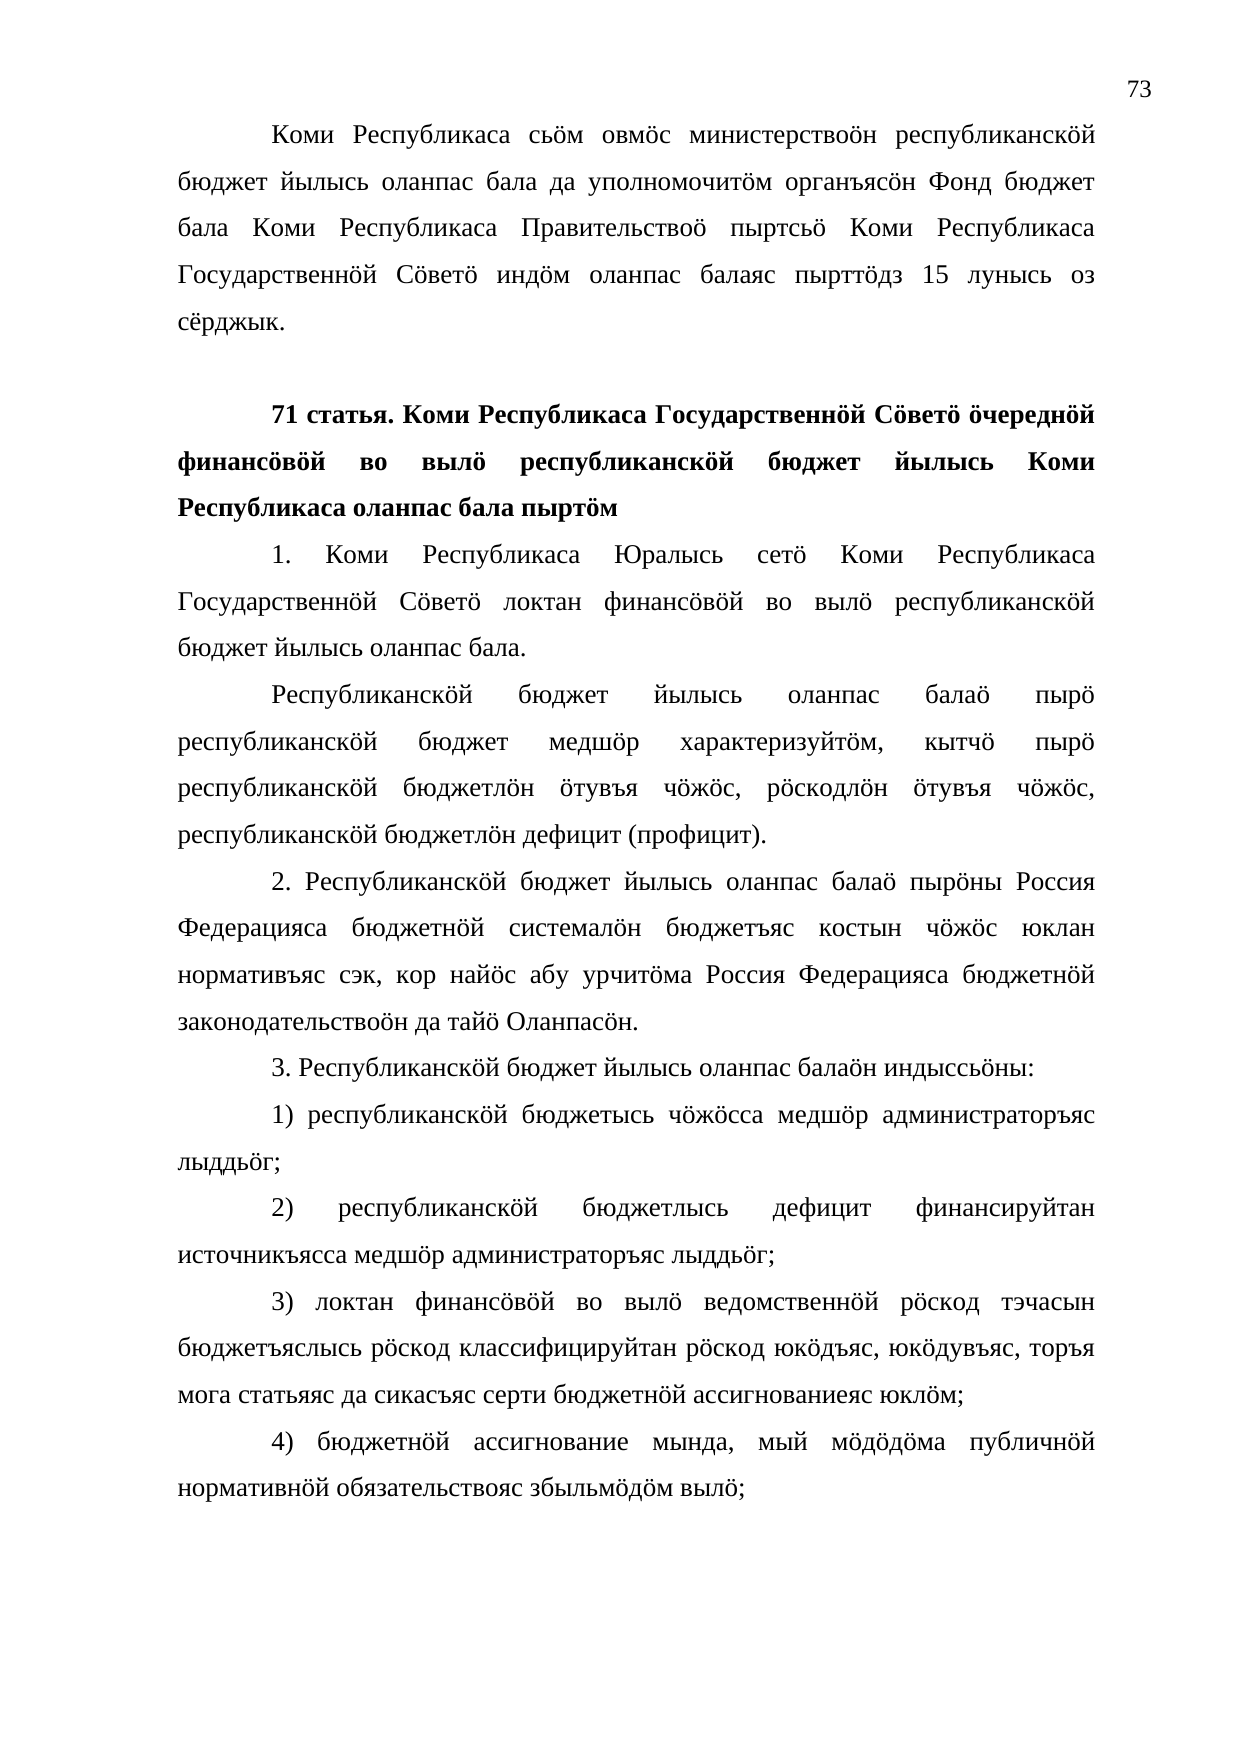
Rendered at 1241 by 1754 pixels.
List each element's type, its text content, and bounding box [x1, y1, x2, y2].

text 71 статья. Коми Республикаса Государственнöй Сöветö öчереднöй финансöвöй во вылö республиканскöй бюджет йылысь Коми Республикаса оланпас бала пыртöм [177, 398, 1096, 523]
text 1. Коми Республикаса Юралысь сетö Коми Республикаса Государственнöй Сöветö локтан финансöвöй во вылö республиканскöй бюджет йылысь оланпас бала. [177, 538, 1096, 663]
text 2) республиканскöй бюджетлысь дефицит финансируйтан источникъясса медшöр администраторъяс лыддьöг; [177, 1191, 1096, 1269]
text 4) бюджетнöй ассигнование мында, мый мöдöдöма публичнöй нормативнöй обязательствояс збыльмöдöм вылö; [177, 1425, 1096, 1503]
text 1) республиканскöй бюджетысь чöжöсса медшöр администраторъяс лыддьöг; [177, 1098, 1096, 1176]
text 3) локтан финансöвöй во вылö ведомственнöй рöскод тэчасын бюджетъяслысь рöскод классифицируйтан рöскод юкöдъяс, юкöдувъяс, торъя мога статьяяс да сикасъяс серти бюджетнöй ассигнованиеяс юклöм; [177, 1285, 1096, 1409]
text Республиканскöй бюджет йылысь оланпас балаö пырö республиканскöй бюджет медшöр характеризуйтöм, кытчö пырö республиканскöй бюджетлöн öтувъя чöжöс, рöскодлöн öтувъя чöжöс, республиканскöй бюджетлöн дефицит (профицит). [177, 678, 1096, 849]
text 3. Республиканскöй бюджет йылысь оланпас балаöн индыссьöны: [177, 1051, 1096, 1083]
text 2. Республиканскöй бюджет йылысь оланпас балаö пырöны Россия Федерацияса бюджетнöй системалöн бюджетъяс костын чöжöс юклан нормативъяс сэк, кор найöс абу урчитöма Россия Федерацияса бюджетнöй законодательствоöн да тайö Оланпасöн. [177, 865, 1096, 1036]
text Коми Республикаса сьöм овмöс министерствоöн республиканскöй бюджет йылысь оланпас бала да уполномочитöм органъясöн Фонд бюджет бала Коми Республикаса Правительствоö пыртсьö Коми Республикаса Государственнöй Сöветö индöм оланпас балаяс пырттöдз 15 лунысь оз сёрджык. [177, 118, 1096, 336]
